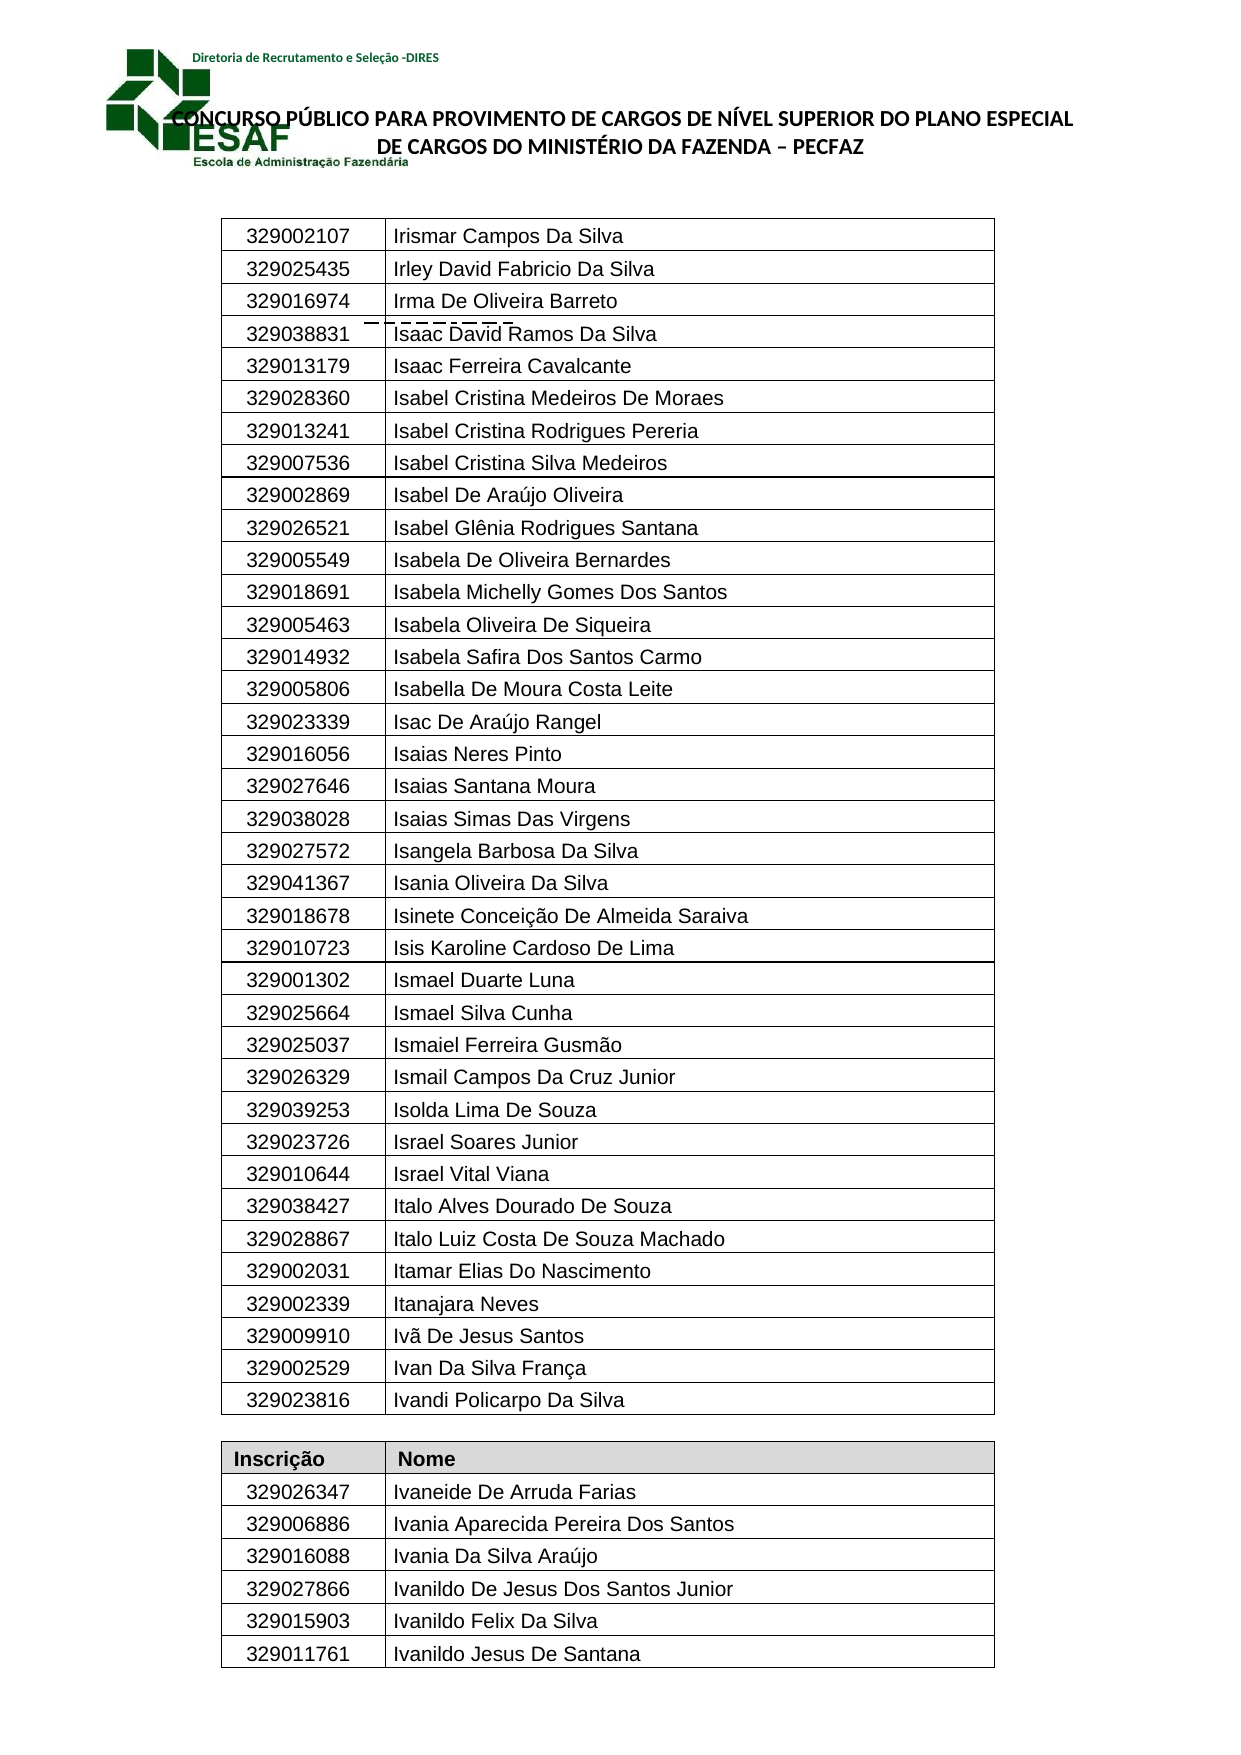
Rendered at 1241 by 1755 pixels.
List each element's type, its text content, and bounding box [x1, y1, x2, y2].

table_cell 329018691 [222, 575, 385, 606]
table_cell 329013241 [222, 413, 385, 444]
table_cell Ivania Aparecida Pereira Dos Santos [386, 1506, 994, 1538]
table_cell 329026347 [222, 1474, 385, 1505]
table_cell Isabel Cristina Medeiros De Moraes [386, 381, 994, 412]
table_cell 329002529 [222, 1350, 385, 1382]
table_cell 329002339 [222, 1286, 385, 1317]
table_header Inscrição [222, 1442, 385, 1473]
table_cell 329028867 [222, 1221, 385, 1252]
table_cell 329016974 [222, 284, 385, 315]
table_cell Ivanildo De Jesus Dos Santos Junior [386, 1571, 994, 1602]
table_cell 329026521 [222, 510, 385, 541]
table_cell Isolda Lima De Souza [386, 1092, 994, 1123]
table_cell 329002031 [222, 1253, 385, 1285]
table_cell Irismar Campos Da Silva [386, 219, 994, 250]
table_cell Isangela Barbosa Da Silva [386, 833, 994, 864]
table_cell 329016056 [222, 736, 385, 767]
table_cell Ismael Duarte Luna [386, 963, 994, 994]
table_cell 329001302 [222, 963, 385, 994]
table_cell 329013179 [222, 348, 385, 379]
table_cell Irley David Fabricio Da Silva [386, 251, 994, 282]
table_cell Isabel De Araújo Oliveira [386, 478, 994, 509]
table_cell 329014932 [222, 639, 385, 670]
table_cell 329015903 [222, 1604, 385, 1635]
table_cell Italo Alves Dourado De Souza [386, 1189, 994, 1220]
table_cell 329027866 [222, 1571, 385, 1602]
table_cell Ivan Da Silva França [386, 1350, 994, 1382]
table_cell Isaias Neres Pinto [386, 736, 994, 767]
table_cell 329027646 [222, 769, 385, 800]
table_cell Itamar Elias Do Nascimento [386, 1253, 994, 1285]
table_cell 329028360 [222, 381, 385, 412]
table_cell Isabela Oliveira De Siqueira [386, 607, 994, 638]
table_cell 329010644 [222, 1156, 385, 1188]
table_cell Ivanildo Felix Da Silva [386, 1604, 994, 1635]
table_cell 329006886 [222, 1506, 385, 1538]
table_cell Isabel Glênia Rodrigues Santana [386, 510, 994, 541]
table_cell Isabela De Oliveira Bernardes [386, 542, 994, 573]
table_cell Isinete Conceição De Almeida Saraiva [386, 898, 994, 929]
table_cell 329023339 [222, 704, 385, 735]
table_cell 329005463 [222, 607, 385, 638]
table_cell 329002869 [222, 478, 385, 509]
table_cell 329025037 [222, 1027, 385, 1058]
table_cell Ismaiel Ferreira Gusmão [386, 1027, 994, 1058]
table_cell 329026329 [222, 1059, 385, 1091]
table_cell Isabel Cristina Silva Medeiros [386, 445, 994, 476]
table_cell 329027572 [222, 833, 385, 864]
table_cell 329007536 [222, 445, 385, 476]
table_cell 329010723 [222, 930, 385, 961]
table_cell Isabela Michelly Gomes Dos Santos [386, 575, 994, 606]
table_cell Isaac Ferreira Cavalcante [386, 348, 994, 379]
table_cell Israel Soares Junior [386, 1124, 994, 1155]
table_cell 329002107 [222, 219, 385, 250]
table_cell Ivaneide De Arruda Farias [386, 1474, 994, 1505]
table_cell 329038831 [222, 316, 385, 347]
table_cell 329005806 [222, 671, 385, 703]
table_cell 329025664 [222, 995, 385, 1026]
table_cell Ismael Silva Cunha [386, 995, 994, 1026]
table_cell Ismail Campos Da Cruz Junior [386, 1059, 994, 1091]
table_cell Ivã De Jesus Santos [386, 1318, 994, 1349]
table_cell Itanajara Neves [386, 1286, 994, 1317]
table_cell 329016088 [222, 1539, 385, 1570]
table_cell Isabella De Moura Costa Leite [386, 671, 994, 703]
table_cell 329041367 [222, 865, 385, 897]
table_cell Isaias Santana Moura [386, 769, 994, 800]
table_cell Isabel Cristina Rodrigues Pereria [386, 413, 994, 444]
table_cell Isania Oliveira Da Silva [386, 865, 994, 897]
table_cell 329023816 [222, 1383, 385, 1414]
table_cell 329009910 [222, 1318, 385, 1349]
table_cell 329038427 [222, 1189, 385, 1220]
table_cell Irma De Oliveira Barreto [386, 284, 994, 315]
table_cell 329011761 [222, 1636, 385, 1667]
table_header Nome [386, 1442, 994, 1473]
table_cell Isaac David Ramos Da Silva [386, 316, 994, 347]
table_cell 329038028 [222, 801, 385, 832]
table_cell Isaias Simas Das Virgens [386, 801, 994, 832]
table_cell 329005549 [222, 542, 385, 573]
table_cell Ivania Da Silva Araújo [386, 1539, 994, 1570]
table_cell Isabela Safira Dos Santos Carmo [386, 639, 994, 670]
table_cell Isac De Araújo Rangel [386, 704, 994, 735]
table_cell 329025435 [222, 251, 385, 282]
table_cell Isis Karoline Cardoso De Lima [386, 930, 994, 961]
table_cell Ivandi Policarpo Da Silva [386, 1383, 994, 1414]
table_cell Ivanildo Jesus De Santana [386, 1636, 994, 1667]
table_cell 329023726 [222, 1124, 385, 1155]
table_cell Israel Vital Viana [386, 1156, 994, 1188]
table_cell Italo Luiz Costa De Souza Machado [386, 1221, 994, 1252]
table_cell 329039253 [222, 1092, 385, 1123]
table_cell 329018678 [222, 898, 385, 929]
